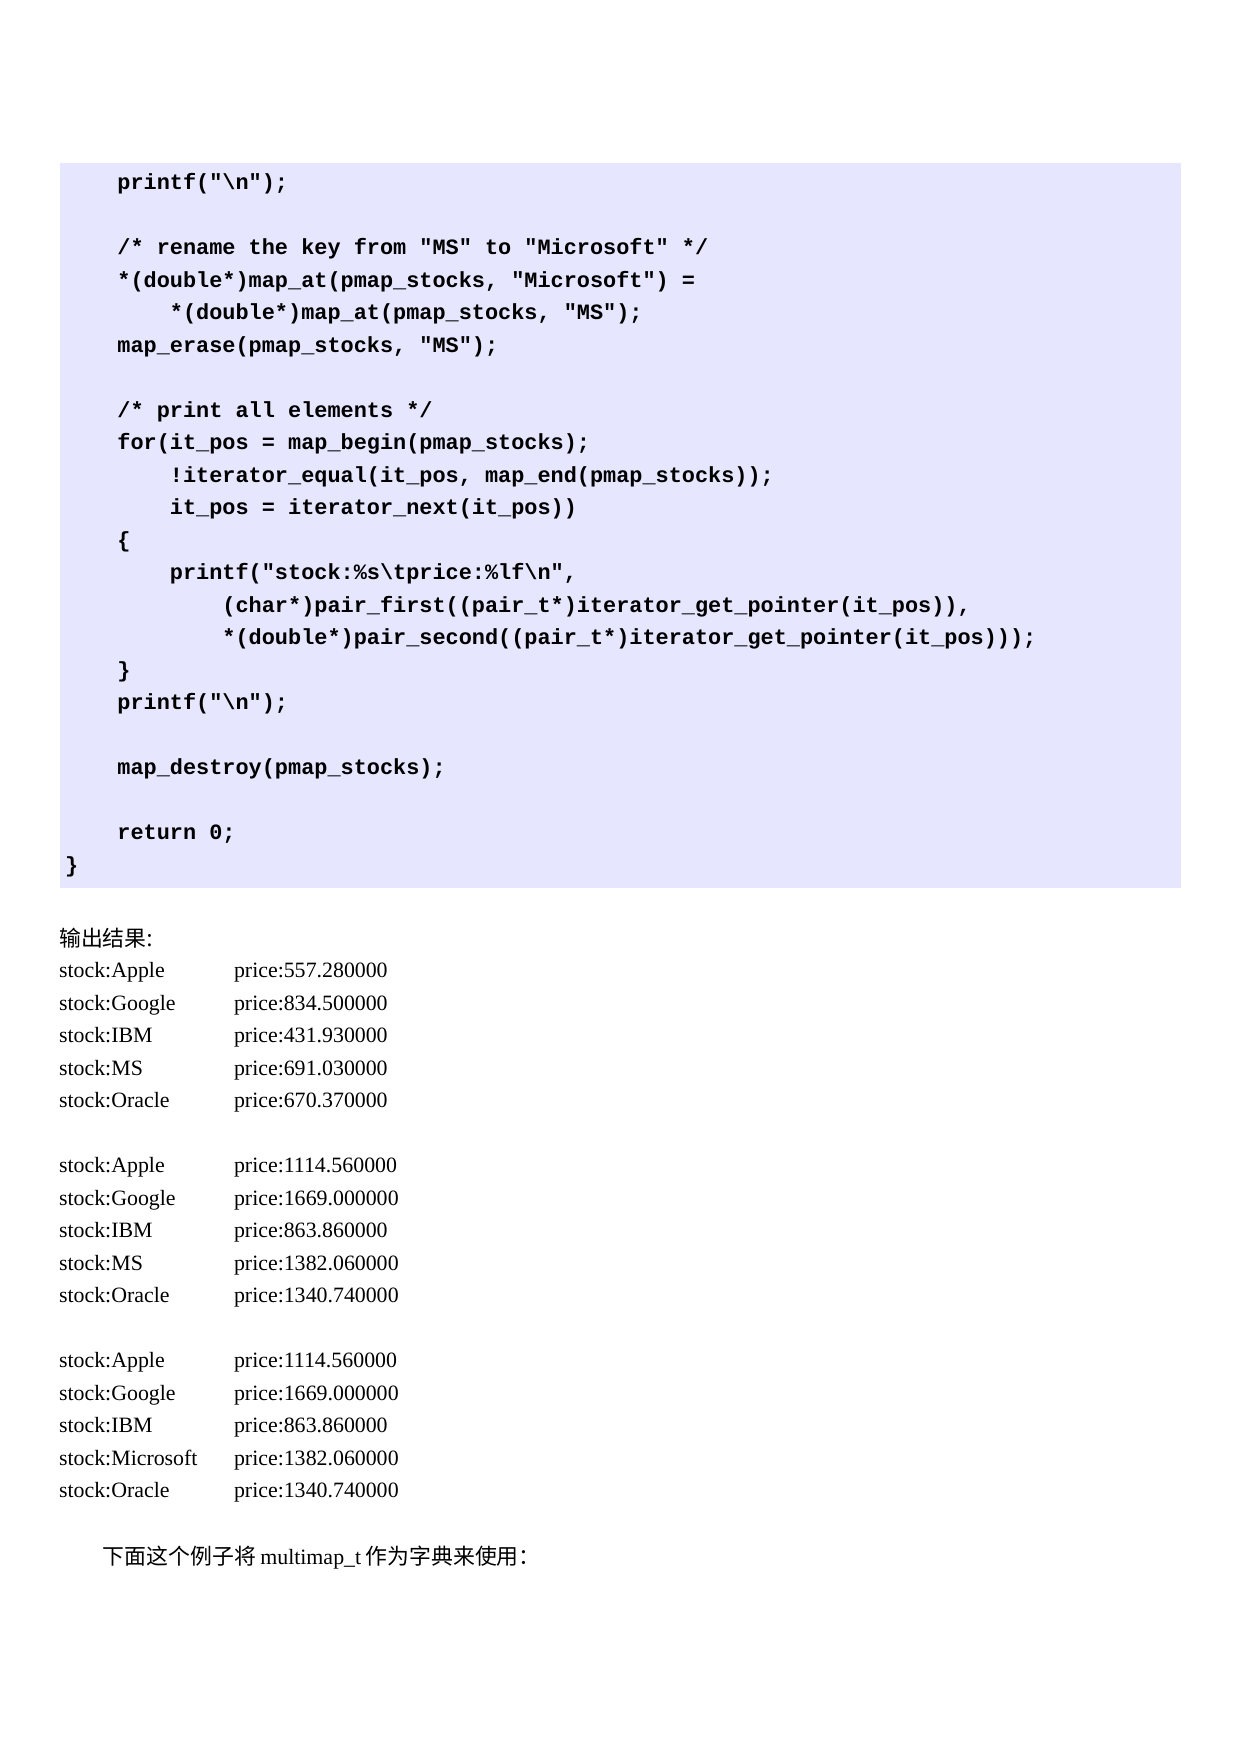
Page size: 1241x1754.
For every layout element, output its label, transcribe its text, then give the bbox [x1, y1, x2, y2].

text stock:IBM price:863.860000 [59, 1213, 1181, 1246]
text stock:IBM price:863.860000 [59, 1408, 1181, 1441]
table_header printf("\n"); /* rename the key from "MS" to "Microsoft" */ *(double*)map_at(pmap_stocks, "Microsoft") = *(double*)map_at(pmap_stocks, "MS"); map_erase(pmap_stocks, "MS"); /* print all elements */ for(it_pos = map_begin(pmap_stocks); !iterator_equal(it_pos, map_end(pmap_stocks)); it_pos = iterator_next(it_pos)) { printf("stock:%s\tprice:%lf\n", (char*)pair_first((pair_t*)iterator_get_pointer(it_pos)), *(double*)pair_second((pair_t*)iterator_get_pointer(it_pos))); } printf("\n"); map_destroy(pmap_stocks); return 0; } [60, 163, 1181, 888]
text stock:IBM price:431.930000 [59, 1018, 1181, 1051]
text stock:MS price:691.030000 [59, 1051, 1181, 1083]
text stock:MS price:1382.060000 [59, 1246, 1181, 1278]
text stock:Oracle price:670.370000 [59, 1083, 1181, 1116]
text stock:Apple price:557.280000 [59, 953, 1181, 986]
text stock:Oracle price:1340.740000 [59, 1473, 1181, 1506]
text stock:Google price:1669.000000 [59, 1181, 1181, 1213]
text 下面这个例子将multimap_t作为字典来使用： [59, 1538, 1181, 1571]
text stock:Google price:1669.000000 [59, 1376, 1181, 1408]
text stock:Apple price:1114.560000 [59, 1343, 1181, 1376]
text 输出结果: [59, 921, 1181, 953]
text stock:Oracle price:1340.740000 [59, 1278, 1181, 1311]
text stock:Apple price:1114.560000 [59, 1148, 1181, 1181]
text stock:Google price:834.500000 [59, 986, 1181, 1018]
text stock:Microsoft price:1382.060000 [59, 1441, 1181, 1473]
